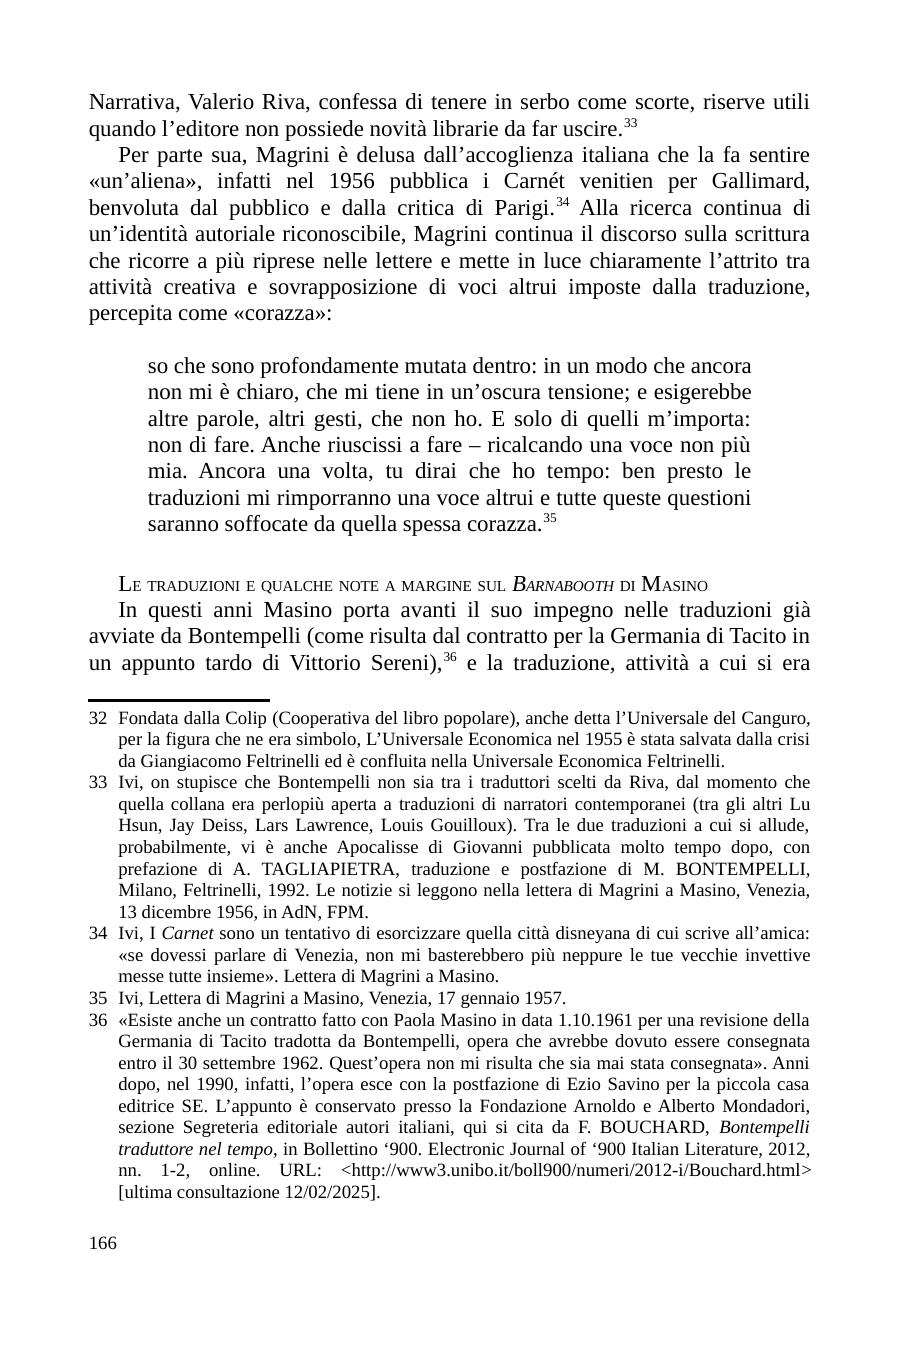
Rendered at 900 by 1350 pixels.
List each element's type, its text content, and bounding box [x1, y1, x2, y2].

text «Esiste anche un contratto fatto con Paola Masino in data 1.10.1961 per una revisione della Germania di Tacito tradotta da Bontempelli, opera che avrebbe dovuto essere consegnata entro il 30 settembre 1962. Quest’opera non mi risulta che sia mai stata consegnata». Anni dopo, nel 1990, infatti, l’opera esce con la postfazione di Ezio Savino per la piccola casa editrice SE. L’appunto è conservato presso la Fondazione Arnoldo e Alberto Mondadori, sezione Segreteria editoriale autori italiani, qui si cita da F. BOUCHARD, Bontempelli traduttore nel tempo, in Bollettino ‘900. Electronic Journal of ‘900 Italian Literature, 2012, nn. 1-2, online. URL: <http://www3.unibo.it/boll900/numeri/2012-i/Bouchard.html> [ultima consultazione 12/02/2025]. [88, 1008, 811, 1202]
text Per parte sua, Magrini è delusa dall’accoglienza italiana che la fa sentire «un’aliena», infatti nel 1956 pubblica i Carnét venitien per Gallimard, benvoluta dal pubblico e dalla critica di Parigi. Alla ricerca continua di un’identità autoriale riconoscibile, Magrini continua il discorso sulla scrittura che ricorre a più riprese nelle lettere e mette in luce chiaramente l’attrito tra attività creativa e sovrapposizione di voci altrui imposte dalla traduzione, percepita come «corazza»: [88, 141, 811, 326]
text Le traduzioni e qualche note a margine sul Barnabooth di Masino [88, 569, 811, 596]
text Fondata dalla Colip (Cooperativa del libro popolare), anche detta l’Universale del Canguro, per la figura che ne era simbolo, L’Universale Economica nel 1955 è stata salvata dalla crisi da Giangiacomo Feltrinelli ed è confluita nella Universale Economica Feltrinelli. [88, 707, 811, 771]
text Ivi, on stupisce che Bontempelli non sia tra i traduttori scelti da Riva, dal momento che quella collana era perlopiù aperta a traduzioni di narratori contemporanei (tra gli altri Lu Hsun, Jay Deiss, Lars Lawrence, Louis Gouilloux). Tra le due traduzioni a cui si allude, probabilmente, vi è anche Apocalisse di Giovanni pubblicata molto tempo dopo, con prefazione di A. TAGLIAPIETRA, traduzione e postfazione di M. BONTEMPELLI, Milano, Feltrinelli, 1992. Le notizie si leggono nella lettera di Magrini a Masino, Venezia, 13 dicembre 1956, in AdN, FPM. [88, 771, 811, 922]
text Ivi, I Carnet sono un tentativo di esorcizzare quella città disneyana di cui scrive all’amica: «se dovessi parlare di Venezia, non mi basterebbero più neppure le tue vecchie invettive messe tutte insieme». Lettera di Magrini a Masino. [88, 922, 811, 987]
text so che sono profondamente mutata dentro: in un modo che ancora non mi è chiaro, che mi tiene in un’oscura tensione; e esigerebbe altre parole, altri gesti, che non ho. E solo di quelli m’importa: non di fare. Anche riuscissi a fare ‒ ricalcando una voce non più mia. Ancora una volta, tu dirai che ho tempo: ben presto le traduzioni mi rimporranno una voce altrui e tutte queste questioni saranno soffocate da quella spessa corazza. [148, 352, 752, 537]
text Narrativa, Valerio Riva, confessa di tenere in serbo come scorte, riserve utili quando l’editore non possiede novità librarie da far uscire. [88, 88, 811, 141]
text In questi anni Masino porta avanti il suo impegno nelle traduzioni già avviate da Bontempelli (come risulta dal contratto per la Germania di Tacito in un appunto tardo di Vittorio Sereni), e la traduzione, attività a cui si era [88, 596, 811, 675]
text Ivi, Lettera di Magrini a Masino, Venezia, 17 gennaio 1957. [88, 987, 811, 1008]
